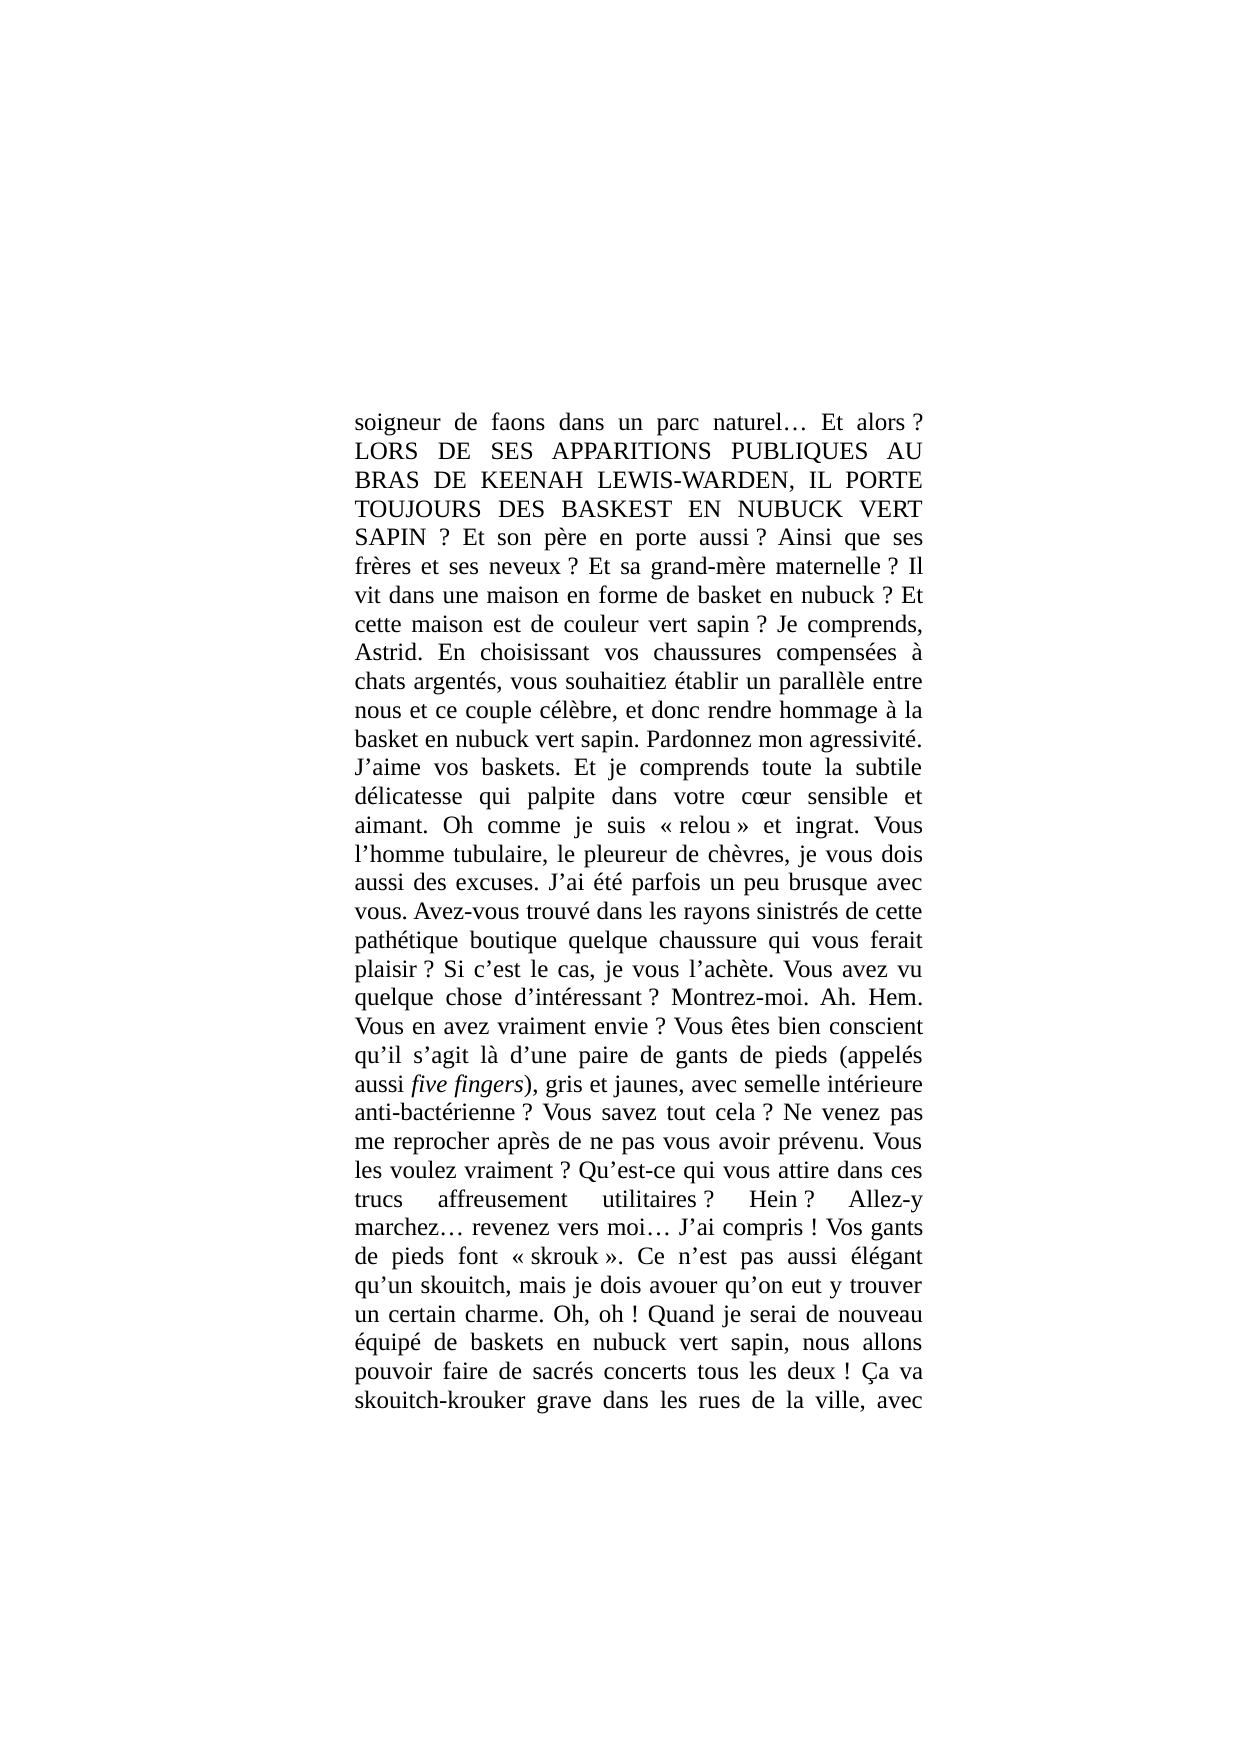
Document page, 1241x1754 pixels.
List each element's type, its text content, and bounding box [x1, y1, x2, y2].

text soigneur de faons dans un parc naturel… Et alors ? LORS DE SES APPARITIONS PUBLIQUES AU BRAS DE KEENAH LEWIS-WARDEN, IL PORTE TOUJOURS DES BASKEST EN NUBUCK VERT SAPIN ? Et son père en porte aussi ? Ainsi que ses frères et ses neveux ? Et sa grand-mère maternelle ? Il vit dans une maison en forme de basket en nubuck ? Et cette maison est de couleur vert sapin ? Je comprends, Astrid. En choisissant vos chaussures compensées à chats argentés, vous souhaitiez établir un parallèle entre nous et ce couple célèbre, et donc rendre hommage à la basket en nubuck vert sapin. Pardonnez mon agressivité. J’aime vos baskets. Et je comprends toute la subtile délicatesse qui palpite dans votre cœur sensible et aimant. Oh comme je suis « relou » et ingrat. Vous l’homme tubulaire, le pleureur de chèvres, je vous dois aussi des excuses. J’ai été parfois un peu brusque avec vous. Avez-vous trouvé dans les rayons sinistrés de cette pathétique boutique quelque chaussure qui vous ferait plaisir ? Si c’est le cas, je vous l’achète. Vous avez vu quelque chose d’intéressant ? Montrez-moi. Ah. Hem. Vous en avez vraiment envie ? Vous êtes bien conscient qu’il s’agit là d’une paire de gants de pieds (appelés aussi five fingers), gris et jaunes, avec semelle intérieure anti-bactérienne ? Vous savez tout cela ? Ne venez pas me reprocher après de ne pas vous avoir prévenu. Vous les voulez vraiment ? Qu’est-ce qui vous attire dans ces trucs affreusement utilitaires ? Hein ? Allez-y marchez… revenez vers moi… J’ai compris ! Vos gants de pieds font « skrouk ». Ce n’est pas aussi élégant qu’un skouitch, mais je dois avouer qu’on eut y trouver un certain charme. Oh, oh ! Quand je serai de nouveau équipé de baskets en nubuck vert sapin, nous allons pouvoir faire de sacrés concerts tous les deux ! Ça va skouitch-krouker grave dans les rues de la ville, avec [354, 407, 923, 1414]
